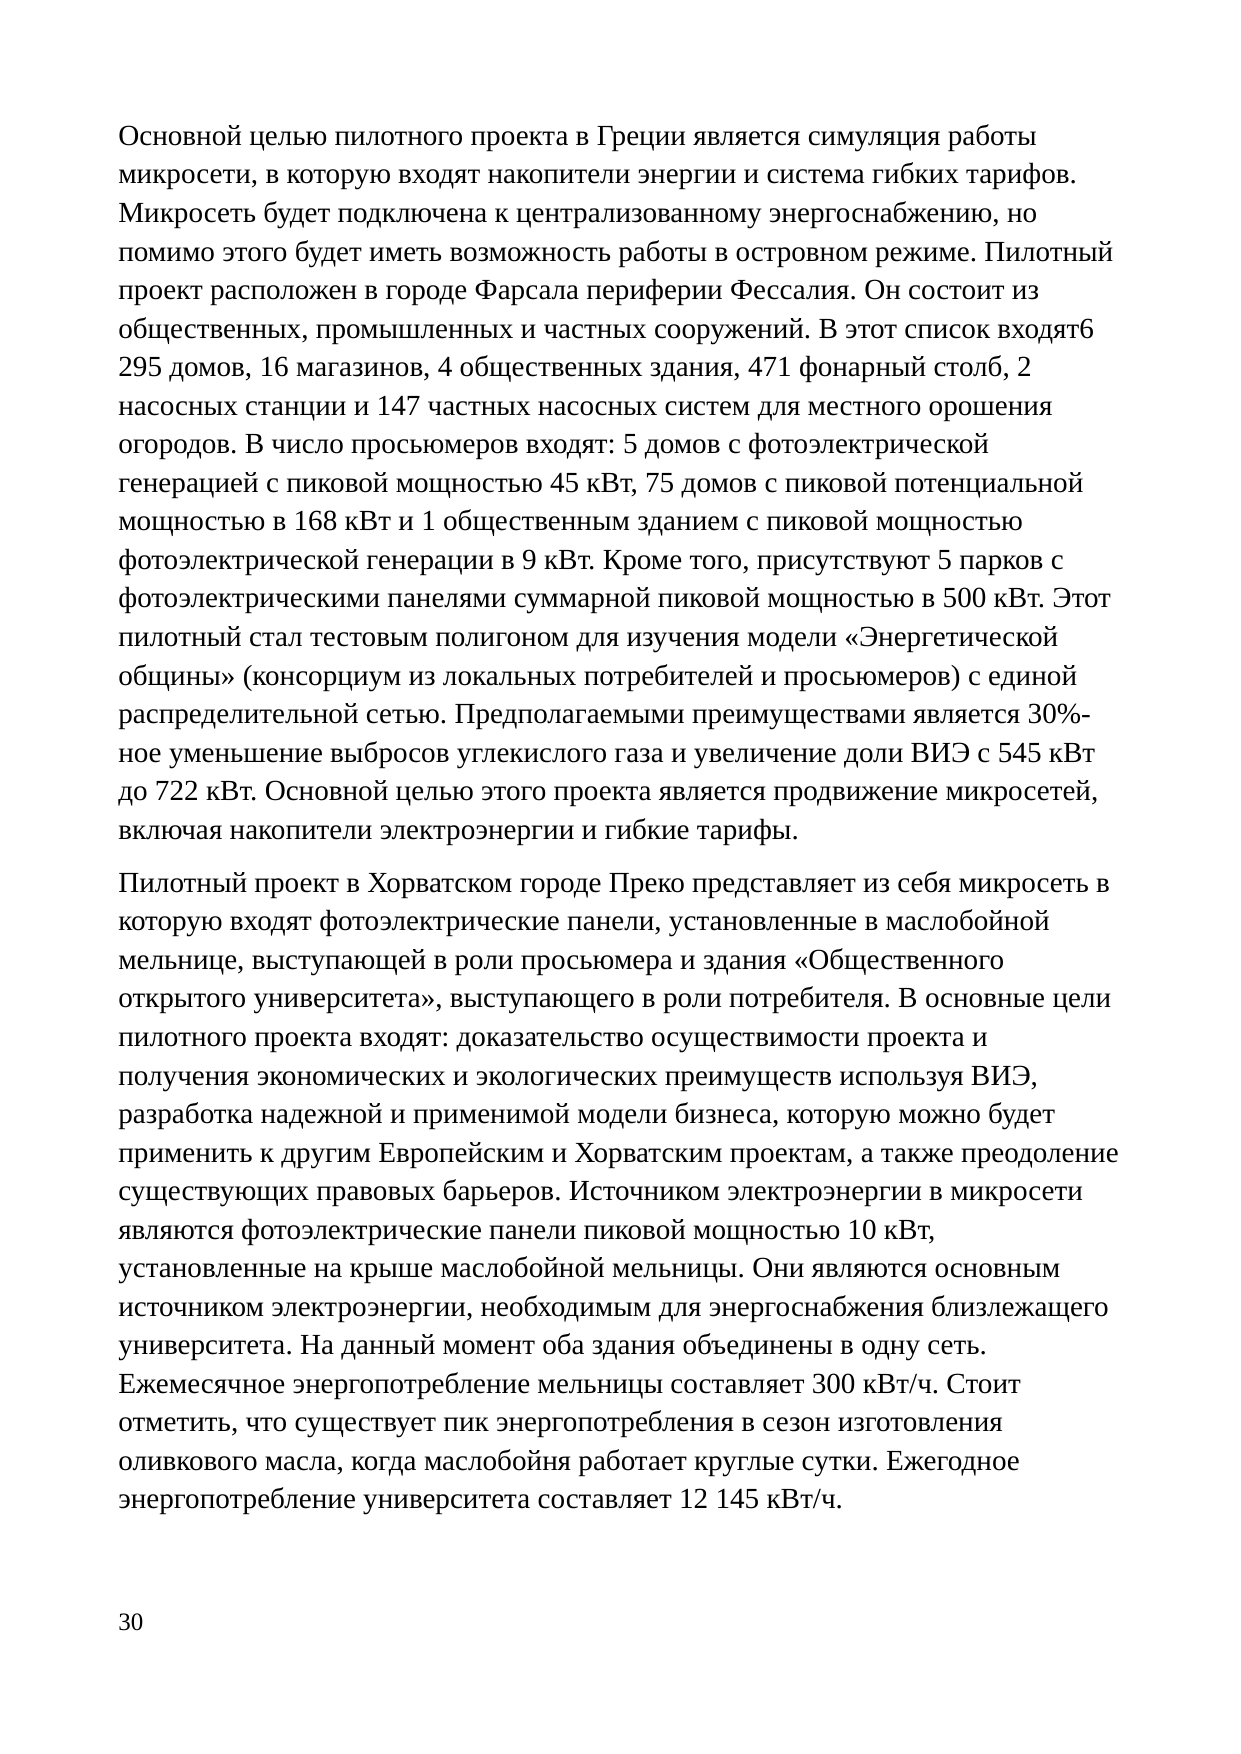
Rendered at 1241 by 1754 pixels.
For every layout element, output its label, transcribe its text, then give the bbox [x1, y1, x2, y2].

text Основной целью пилотного проекта в Греции является симуляция работы микросети, в которую входят накопители энергии и система гибких тарифов. Микросеть будет подключена к централизованному энергоснабжению, но помимо этого будет иметь возможность работы в островном режиме. Пилотный проект расположен в городе Фарсала периферии Фессалия. Он состоит из общественных, промышленных и частных сооружений. В этот список входят6 295 домов, 16 магазинов, 4 общественных здания, 471 фонарный столб, 2 насосных станции и 147 частных насосных систем для местного орошения огородов. В число просьюмеров входят: 5 домов с фотоэлектрической генерацией c пиковой мощностью 45 кВт, 75 домов с пиковой потенциальной мощностью в 168 кВт и 1 общественным зданием с пиковой мощностью фотоэлектрической генерации в 9 кВт. Кроме того, присутствуют 5 парков с фотоэлектрическими панелями суммарной пиковой мощностью в 500 кВт. Этот пилотный стал тестовым полигоном для изучения модели «Энергетической общины» (консорциум из локальных потребителей и просьюмеров) с единой распределительной сетью. Предполагаемыми преимуществами является 30%-ное уменьшение выбросов углекислого газа и увеличение доли ВИЭ с 545 кВт до 722 кВт. Основной целью этого проекта является продвижение микросетей, включая накопители электроэнергии и гибкие тарифы. [118, 118, 1122, 845]
text Пилотный проект в Хорватском городе Преко представляет из себя микросеть в которую входят фотоэлектрические панели, установленные в маслобойной мельнице, выступающей в роли просьюмера и здания «Общественного открытого университета», выступающего в роли потребителя. В основные цели пилотного проекта входят: доказательство осуществимости проекта и получения экономических и экологических преимуществ используя ВИЭ, разработка надежной и применимой модели бизнеса, которую можно будет применить к другим Европейским и Хорватским проектам, а также преодоление существующих правовых барьеров. Источником электроэнергии в микросети являются фотоэлектрические панели пиковой мощностью 10 кВт, установленные на крыше маслобойной мельницы. Они являются основным источником электроэнергии, необходимым для энергоснабжения близлежащего университета. На данный момент оба здания объединены в одну сеть. Ежемесячное энергопотребление мельницы составляет 300 кВт/ч. Стоит отметить, что существует пик энергопотребления в сезон изготовления оливкового масла, когда маслобойня работает круглые сутки. Ежегодное энергопотребление университета составляет 12 145 кВт/ч. [118, 865, 1122, 1515]
